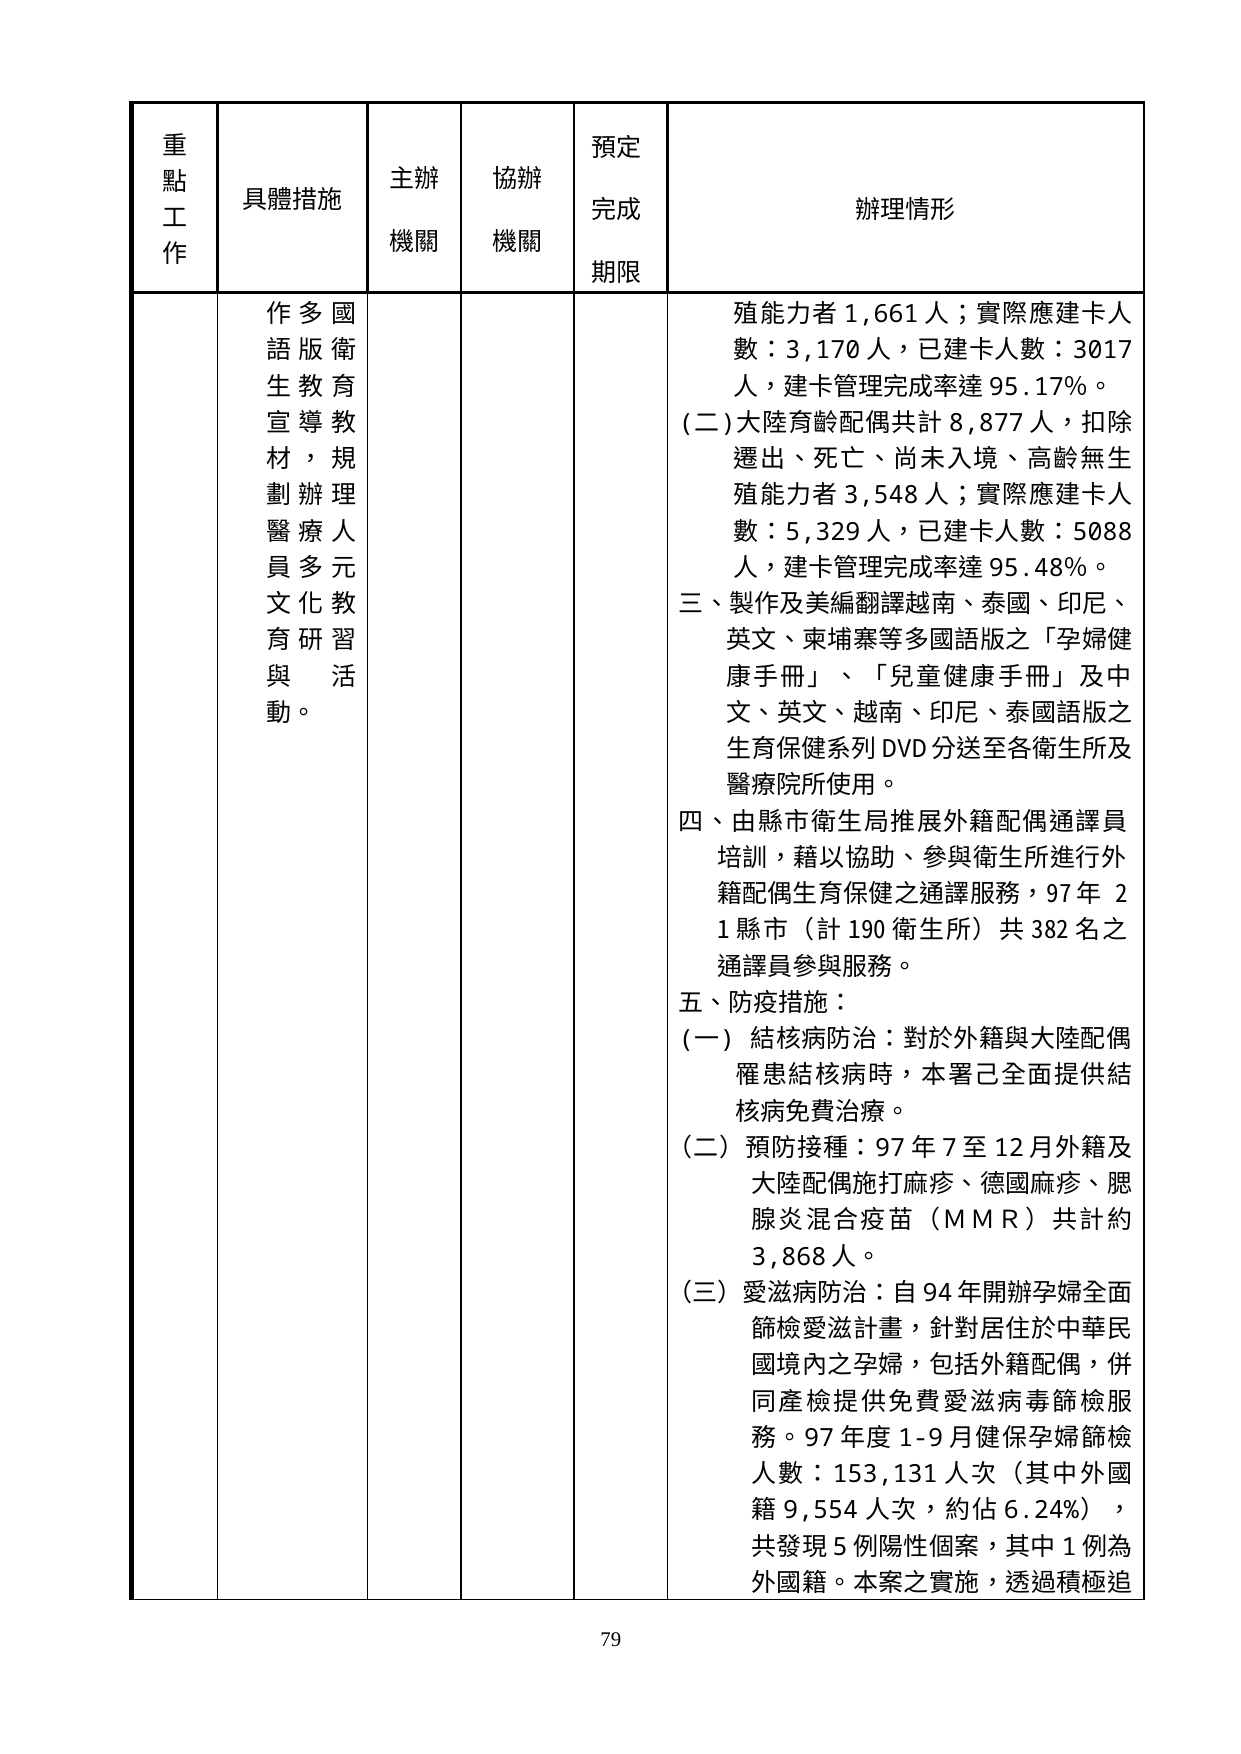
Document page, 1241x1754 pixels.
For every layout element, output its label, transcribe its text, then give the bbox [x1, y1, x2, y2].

table_header 具體措施 [219, 104, 366, 291]
table_cell [462, 294, 573, 1598]
table_header 主辦 機關 [369, 104, 460, 291]
table_cell 殖能力者1,661人；實際應建卡人數：3,170人，已建卡人數：3017人，建卡管理完成率達95.17％。 (二)大陸育齡配偶共計8,877人，扣除遷出、死亡、尚未入境、高齡無生殖能力者3,548人；實際應建卡人數：5,329人，已建卡人數：5088人，建卡管理完成率達95.48％。 三、製作及美編翻譯越南、泰國、印尼、英文、柬埔寨等多國語版之「孕婦健康手冊」、「兒童健康手冊」及中文、英文、越南、印尼、泰國語版之生育保健系列DVD分送至各衛生所及醫療院所使用。 四、由縣市衛生局推展外籍配偶通譯員培訓，藉以協助、參與衛生所進行外籍配偶生育保健之通譯服務，97年 21縣市（計190衛生所）共382名之通譯員參與服務。 五、防疫措施： (一) 結核病防治：對於外籍與大陸配偶罹患結核病時，本署己全面提供結核病免費治療。 （二）預防接種：97年7至12月外籍及大陸配偶施打麻疹、德國麻疹、腮腺炎混合疫苗（ＭＭＲ）共計約3,868人。 （三）愛滋病防治：自94年開辦孕婦全面篩檢愛滋計畫，針對居住於中華民國境內之孕婦，包括外籍配偶，併同產檢提供免費愛滋病毒篩檢服務。97年度1-9月健保孕婦篩檢人數：153,131人次（其中外國籍9,554人次，約佔6.24%），共發現5例陽性個案，其中1例為外國籍。本案之實施，透過積極追 [668, 294, 1143, 1598]
table_cell 作多國語版衛生教育宣導教材，規劃辦理醫療人員多元文化教育研習與活動。 [218, 294, 367, 1598]
table_header 協辦 機關 [462, 104, 573, 291]
table_header 辦理情形 [669, 104, 1143, 291]
table_cell [575, 294, 667, 1598]
table_cell [368, 294, 460, 1598]
table_header 重點工作 [134, 104, 216, 291]
table_header 預定完成期限 [575, 104, 666, 291]
table_cell [134, 294, 217, 1598]
